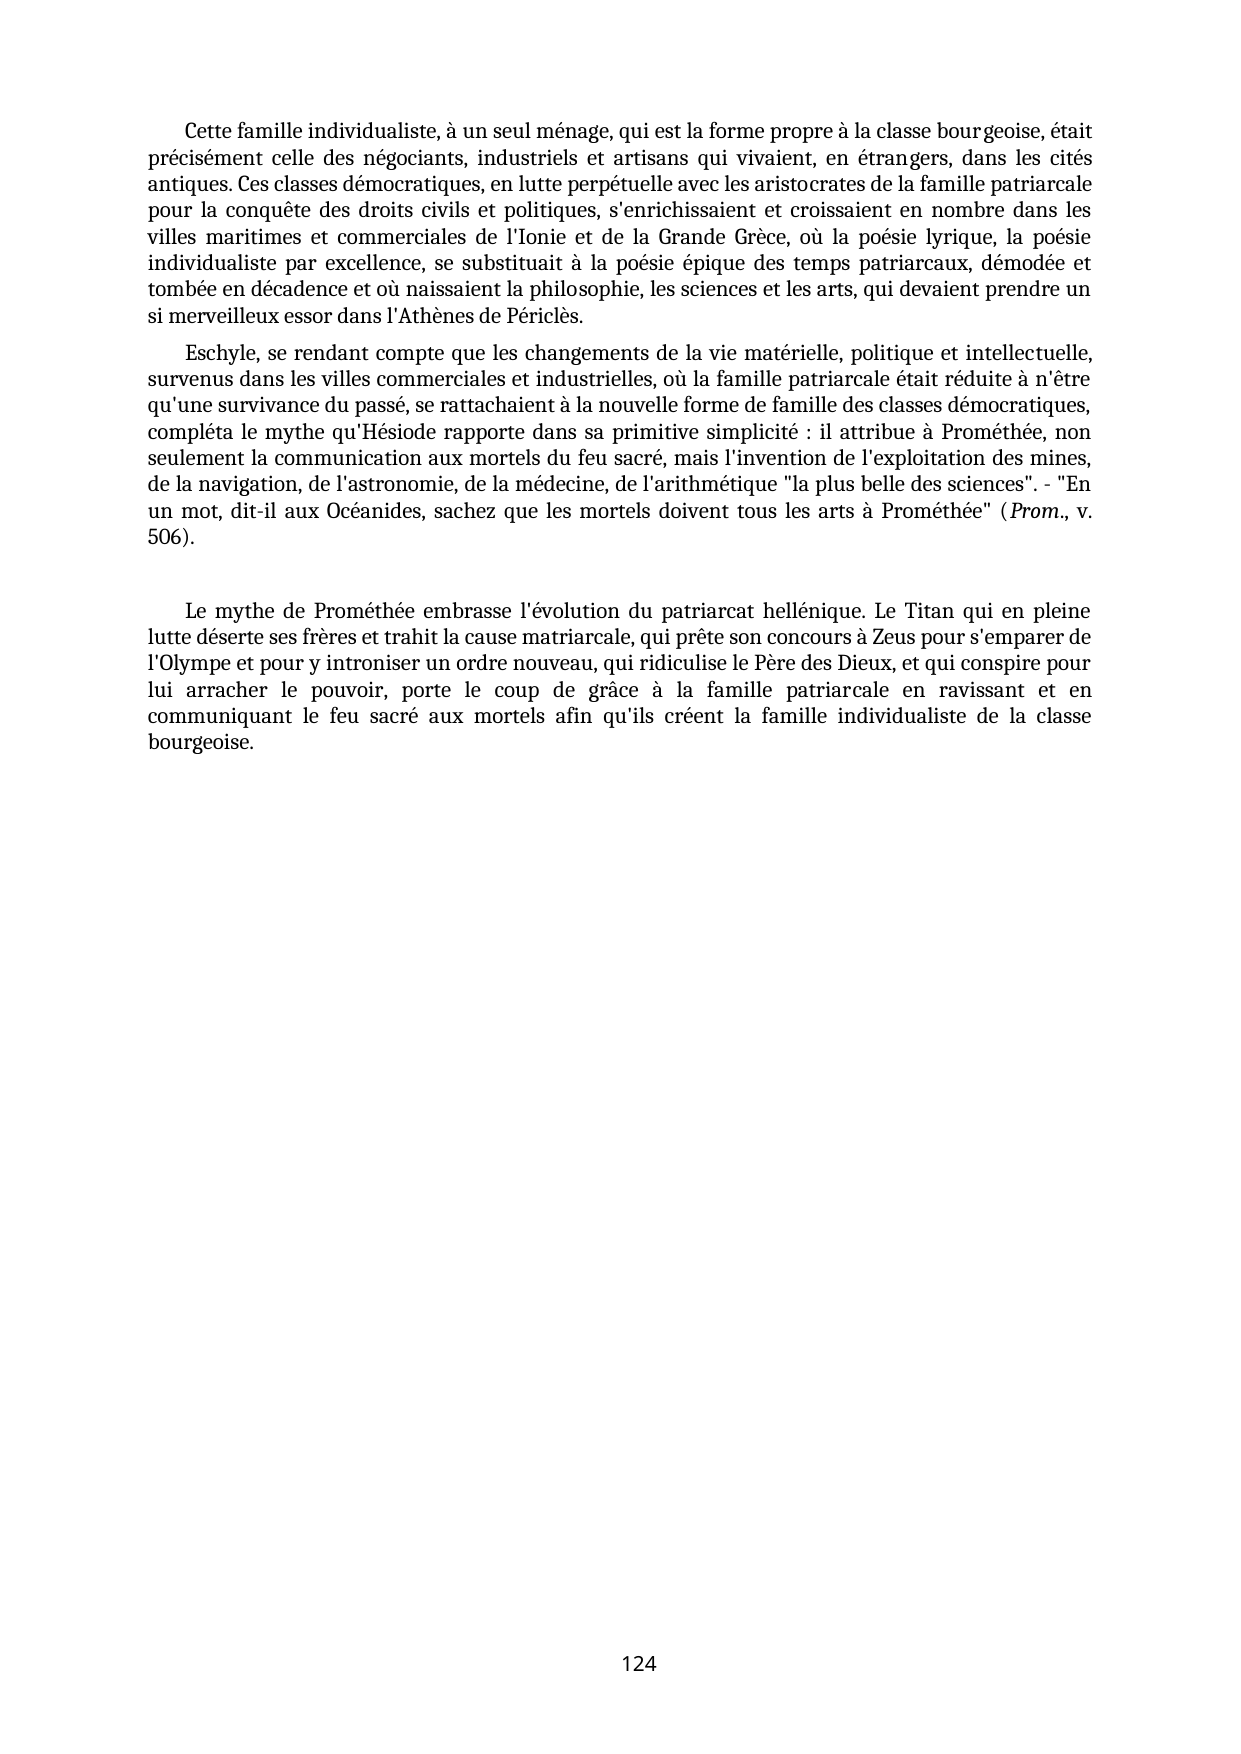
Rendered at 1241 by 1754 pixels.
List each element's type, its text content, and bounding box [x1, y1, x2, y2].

text Cette famille individualiste, à un seul ménage, qui est la forme propre à la classe bour­geoise, était précisément celle des négociants, industriels et artisans qui vivaient, en étran­gers, dans les cités antiques. Ces classes démocratiques, en lutte perpétuelle avec les aristo­crates de la famille patriarcale pour la conquête des droits civils et politiques, s'enrichissaient et croissaient en nombre dans les villes maritimes et commerciales de l'Ionie et de la Grande Grèce, où la poésie lyrique, la poésie individualiste par excellence, se substituait à la poésie épique des temps patriarcaux, démodée et tombée en décadence et où naissaient la philo­sophie, les sciences et les arts, qui devaient prendre un si merveilleux essor dans l'Athènes de Périclès. [148, 118, 1093, 329]
text Eschyle, se rendant compte que les changements de la vie matérielle, politique et intellec­tuelle, survenus dans les villes commerciales et industrielles, où la famille patriarcale était réduite à n'être qu'une survivance du passé, se rattachaient à la nouvelle forme de famille des classes démocratiques, compléta le mythe qu'Hésiode rapporte dans sa primitive simplicité : il attribue à Prométhée, non seulement la communication aux mortels du feu sacré, mais l'invention de l'exploitation des mines, de la navigation, de l'astronomie, de la médecine, de l'arithmétique "la plus belle des sciences". - "En un mot, dit-il aux Océanides, sachez que les mortels doivent tous les arts à Prométhée" (Prom., v. 506). [148, 339, 1093, 550]
text Le mythe de Prométhée embrasse l'évolution du patriarcat hellénique. Le Titan qui en pleine lutte déserte ses frères et trahit la cause matriarcale, qui prête son concours à Zeus pour s'emparer de l'Olympe et pour y introniser un ordre nouveau, qui ridiculise le Père des Dieux, et qui conspire pour lui arracher le pouvoir, porte le coup de grâce à la famille patriar­cale en ravissant et en communiquant le feu sacré aux mortels afin qu'ils créent la famille individualiste de la classe bourgeoise. [148, 597, 1093, 756]
